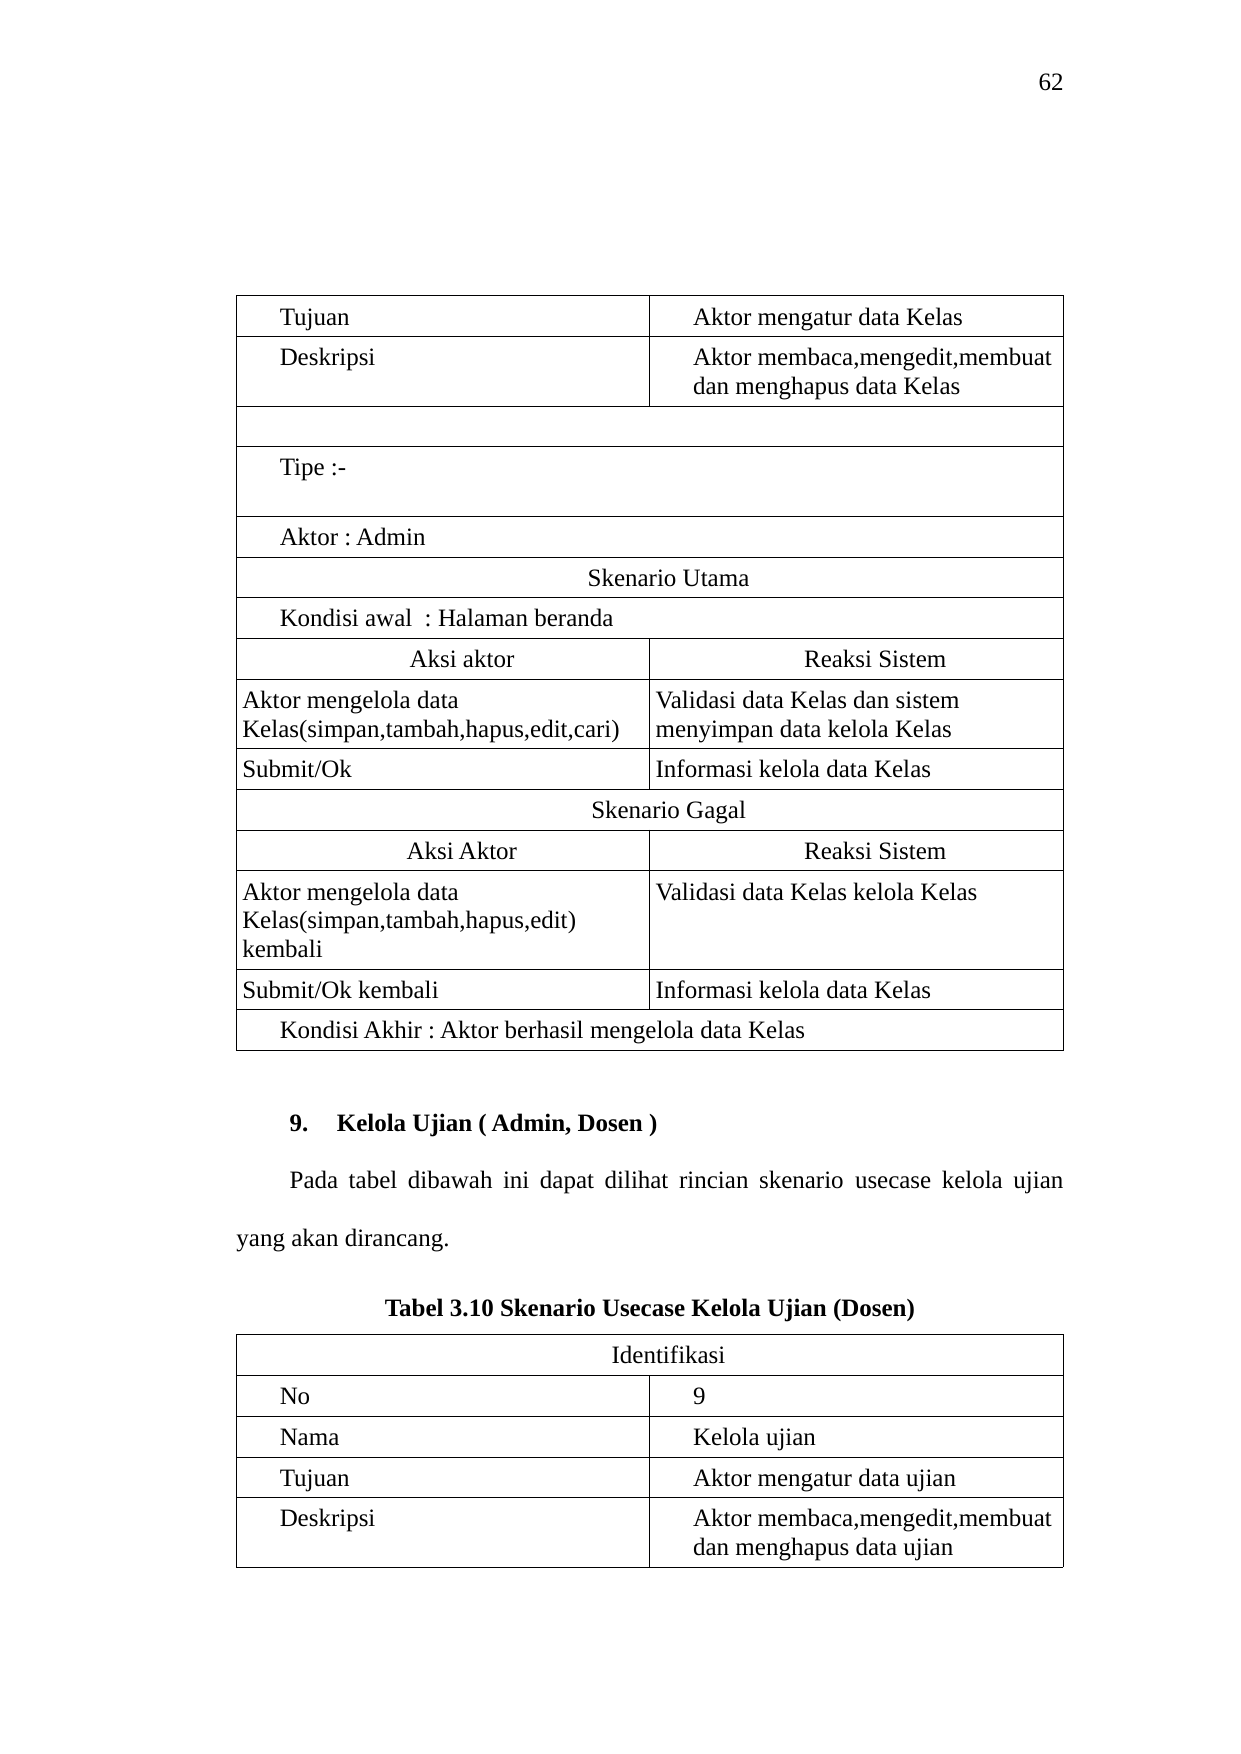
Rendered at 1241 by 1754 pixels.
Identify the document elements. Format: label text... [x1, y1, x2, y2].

table_cell Tujuan [237, 1458, 649, 1497]
text Tabel 3.10 Skenario Usecase Kelola Ujian (Dosen) [236, 1293, 1063, 1322]
table_cell Validasi data Kelas dan sistem menyimpan data kelola Kelas [650, 680, 1063, 748]
table_cell Nama [237, 1417, 649, 1456]
table_cell Aktor membaca,mengedit,membuat dan menghapus data Kelas [650, 337, 1063, 406]
table_cell Tujuan [237, 296, 649, 336]
table_cell Aktor mengelola data Kelas(simpan,tambah,hapus,edit) kembali [237, 871, 649, 968]
table_cell Skenario Gagal [237, 790, 1063, 829]
table_cell Informasi kelola data Kelas [650, 749, 1063, 789]
table_cell Kondisi Akhir : Aktor berhasil mengelola data Kelas [237, 1010, 1063, 1050]
table_cell Reaksi Sistem [650, 831, 1063, 870]
table_cell Kelola ujian [650, 1417, 1063, 1456]
table_cell Submit/Ok [237, 749, 649, 789]
table_cell Aksi Aktor [237, 831, 649, 870]
table_cell Tipe :- [237, 447, 1063, 516]
table_cell Submit/Ok kembali [237, 970, 649, 1009]
text Pada tabel dibawah ini dapat dilihat rincian skenario usecase kelola ujian yang akan dirancang. [236, 1166, 1063, 1252]
table_cell [237, 407, 1063, 446]
table_cell Reaksi Sistem [650, 639, 1063, 679]
table_cell No [237, 1376, 649, 1416]
table_cell Kondisi awal : Halaman beranda [237, 598, 1063, 638]
table_cell Aktor mengatur data Kelas [650, 296, 1063, 336]
table_cell Deskripsi [237, 1498, 649, 1567]
table_cell Aktor : Admin [237, 517, 1063, 556]
table_cell Aktor mengelola data Kelas(simpan,tambah,hapus,edit,cari) [237, 680, 649, 748]
table_cell Deskripsi [237, 337, 649, 406]
table_cell Aktor mengatur data ujian [650, 1458, 1063, 1497]
list Kelola Ujian ( Admin, Dosen ) [289, 1108, 1063, 1137]
table_header Identifikasi [237, 1335, 1063, 1375]
table_cell Aksi aktor [237, 639, 649, 679]
table_cell Validasi data Kelas kelola Kelas [650, 871, 1063, 968]
table_cell Skenario Utama [237, 558, 1063, 597]
table_cell Aktor membaca,mengedit,membuat dan menghapus data ujian [650, 1498, 1063, 1567]
table_cell Informasi kelola data Kelas [650, 970, 1063, 1009]
table_cell 9 [650, 1376, 1063, 1416]
